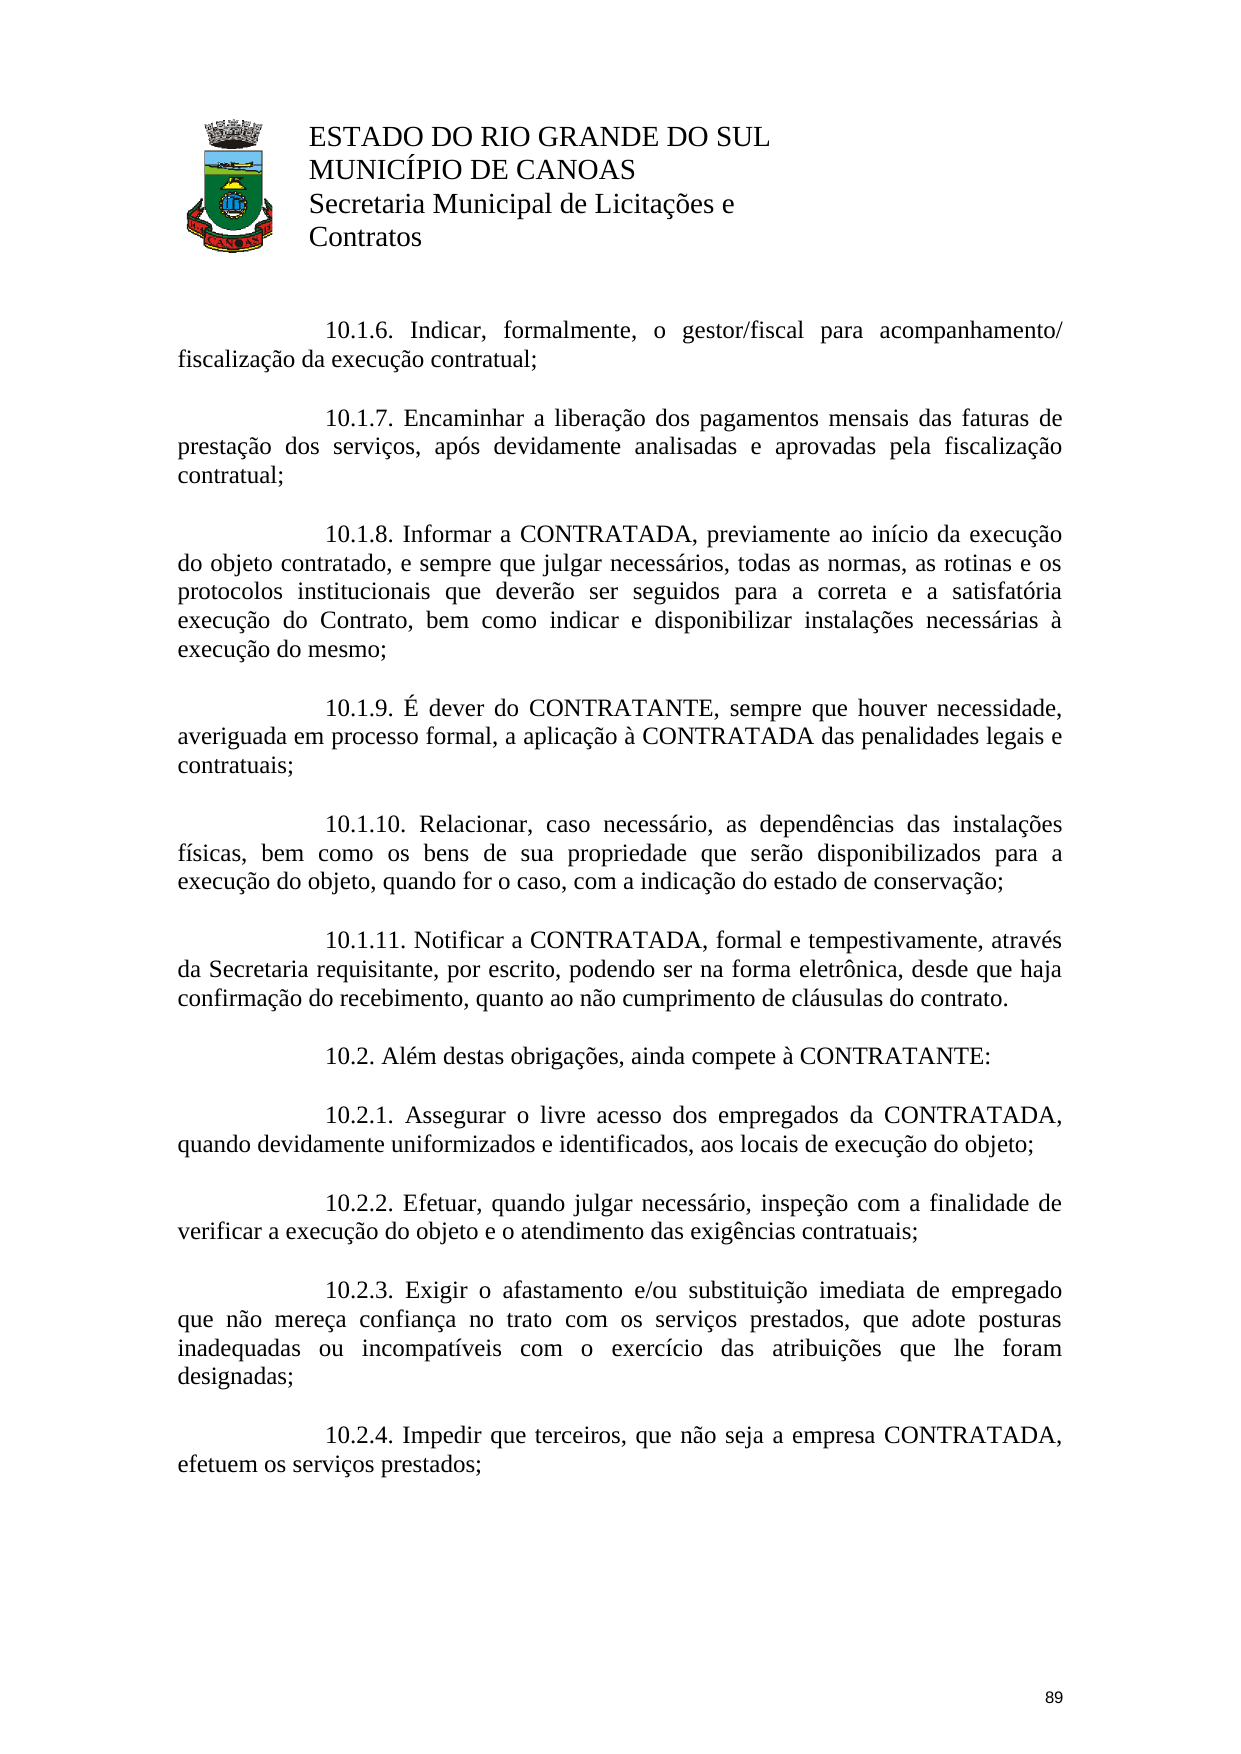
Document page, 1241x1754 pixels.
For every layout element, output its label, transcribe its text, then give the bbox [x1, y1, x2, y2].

text 10.1.7. Encaminhar a liberação dos pagamentos mensais das faturas de prestação dos serviços, após devidamente analisadas e aprovadas pela fiscalização contratual; [177, 403, 1063, 489]
text 10.2.2. Efetuar, quando julgar necessário, inspeção com a finalidade de verificar a execução do objeto e o atendimento das exigências contratuais; [177, 1188, 1063, 1245]
text 10.2.3. Exigir o afastamento e/ou substituição imediata de empregado que não mereça confiança no trato com os serviços prestados, que adote posturas inadequadas ou incompatíveis com o exercício das atribuições que lhe foram designadas; [177, 1275, 1063, 1390]
text 10.2.1. Assegurar o livre acesso dos empregados da CONTRATADA, quando devidamente uniformizados e identificados, aos locais de execução do objeto; [177, 1100, 1063, 1158]
text 10.1.8. Informar a CONTRATADA, previamente ao início da execução do objeto contratado, e sempre que julgar necessários, todas as normas, as rotinas e os protocolos institucionais que deverão ser seguidos para a correta e a satisfatória execução do Contrato, bem como indicar e disponibilizar instalações necessárias à execução do mesmo; [177, 519, 1063, 663]
text 10.1.9. É dever do CONTRATANTE, sempre que houver necessidade, averiguada em processo formal, a aplicação à CONTRATADA das penalidades legais e contratuais; [177, 693, 1063, 779]
text 10.2. Além destas obrigações, ainda compete à CONTRATANTE: [177, 1041, 1063, 1070]
text 10.1.6. Indicar, formalmente, o gestor/fiscal para acompanhamento/ fiscalização da execução contratual; [177, 315, 1063, 373]
text 10.2.4. Impedir que terceiros, que não seja a empresa CONTRATADA, efetuem os serviços prestados; [177, 1420, 1063, 1478]
text 10.1.10. Relacionar, caso necessário, as dependências das instalações físicas, bem como os bens de sua propriedade que serão disponibilizados para a execução do objeto, quando for o caso, com a indicação do estado de conservação; [177, 809, 1063, 895]
text 10.1.11. Notificar a CONTRATADA, formal e tempestivamente, através da Secretaria requisitante, por escrito, podendo ser na forma eletrônica, desde que haja confirmação do recebimento, quanto ao não cumprimento de cláusulas do contrato. [177, 925, 1063, 1011]
picture [186, 119, 273, 253]
